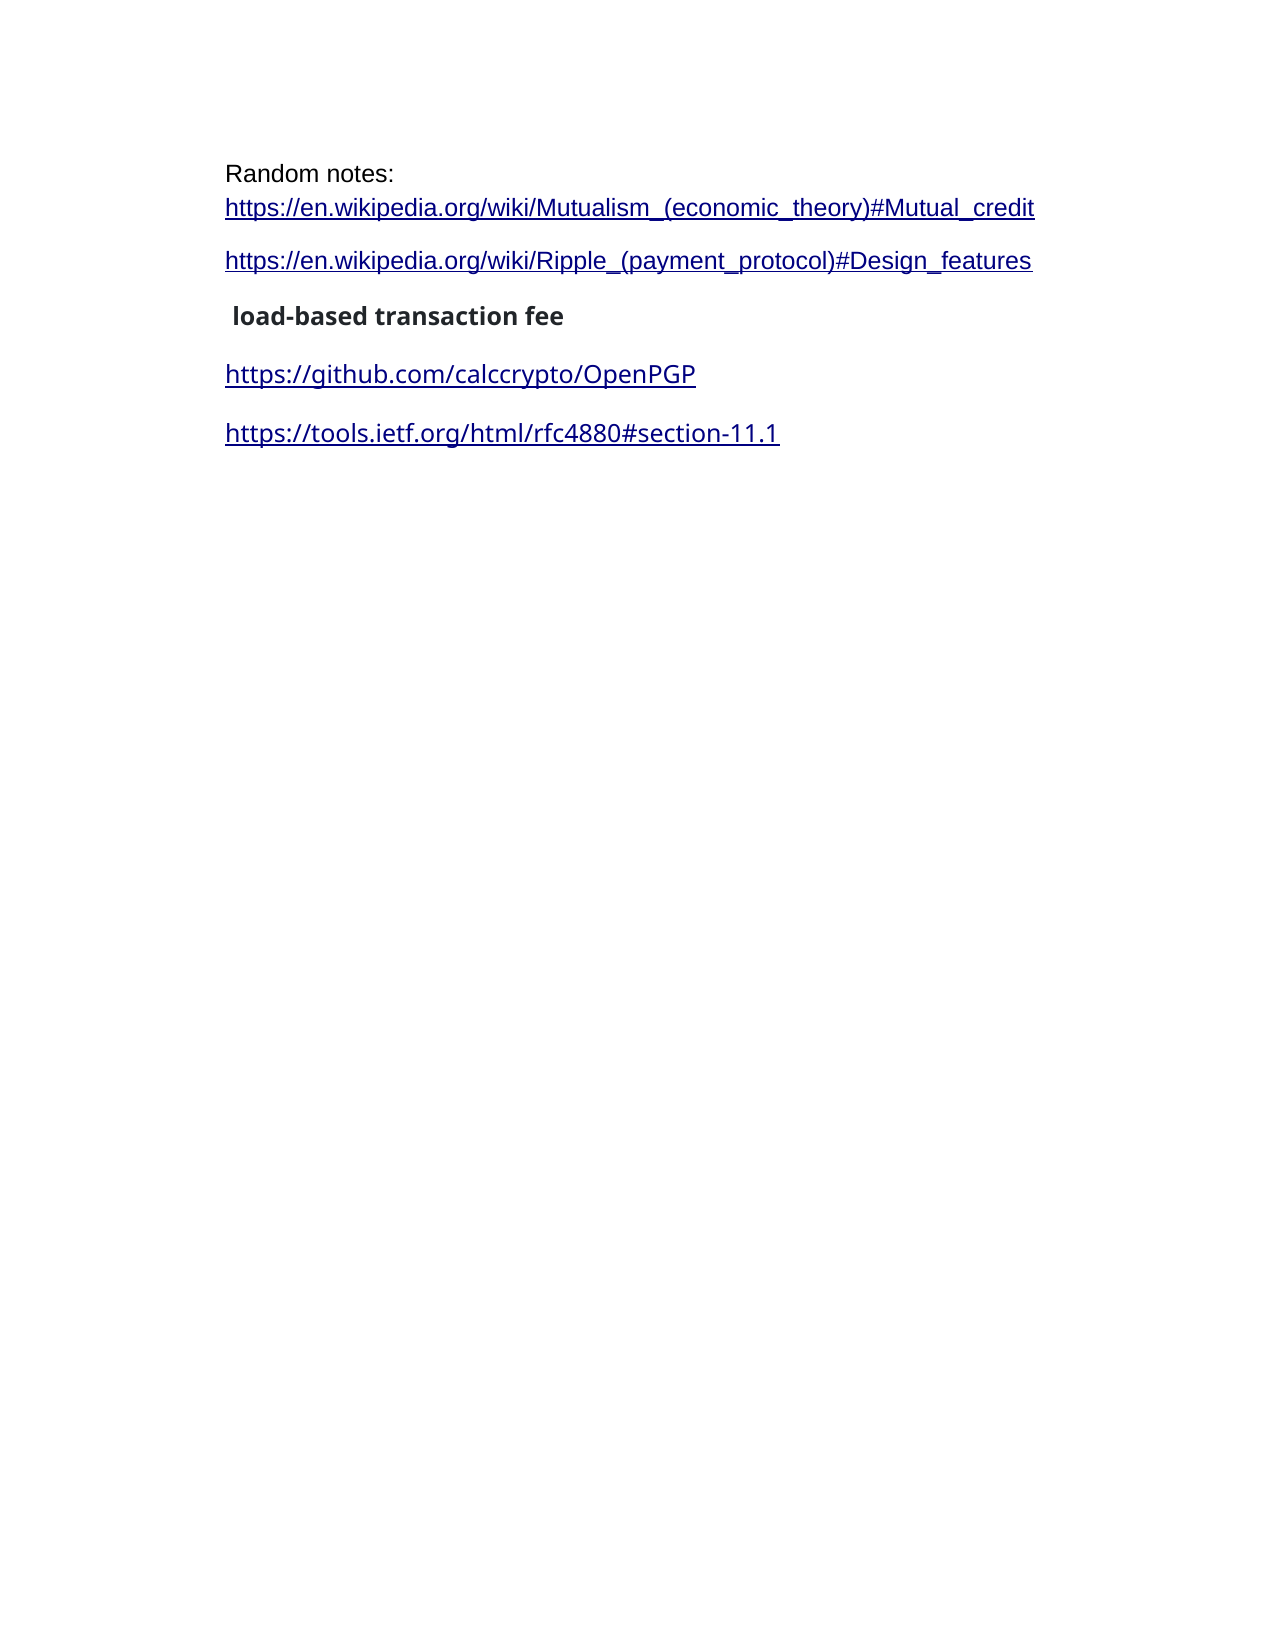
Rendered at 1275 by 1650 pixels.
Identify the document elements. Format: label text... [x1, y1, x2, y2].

text load-based transaction fee [225, 298, 1125, 332]
text https://en.wikipedia.org/wiki/Ripple_(payment_protocol)#Design_features [225, 246, 1125, 274]
text Random notes: https://en.wikipedia.org/wiki/Mutualism_(economic_theory)#Mutual_credit [225, 159, 1125, 222]
text https://github.com/calccrypto/OpenPGP [225, 357, 1125, 391]
text https://tools.ietf.org/html/rfc4880#section-11.1 [225, 416, 1125, 450]
